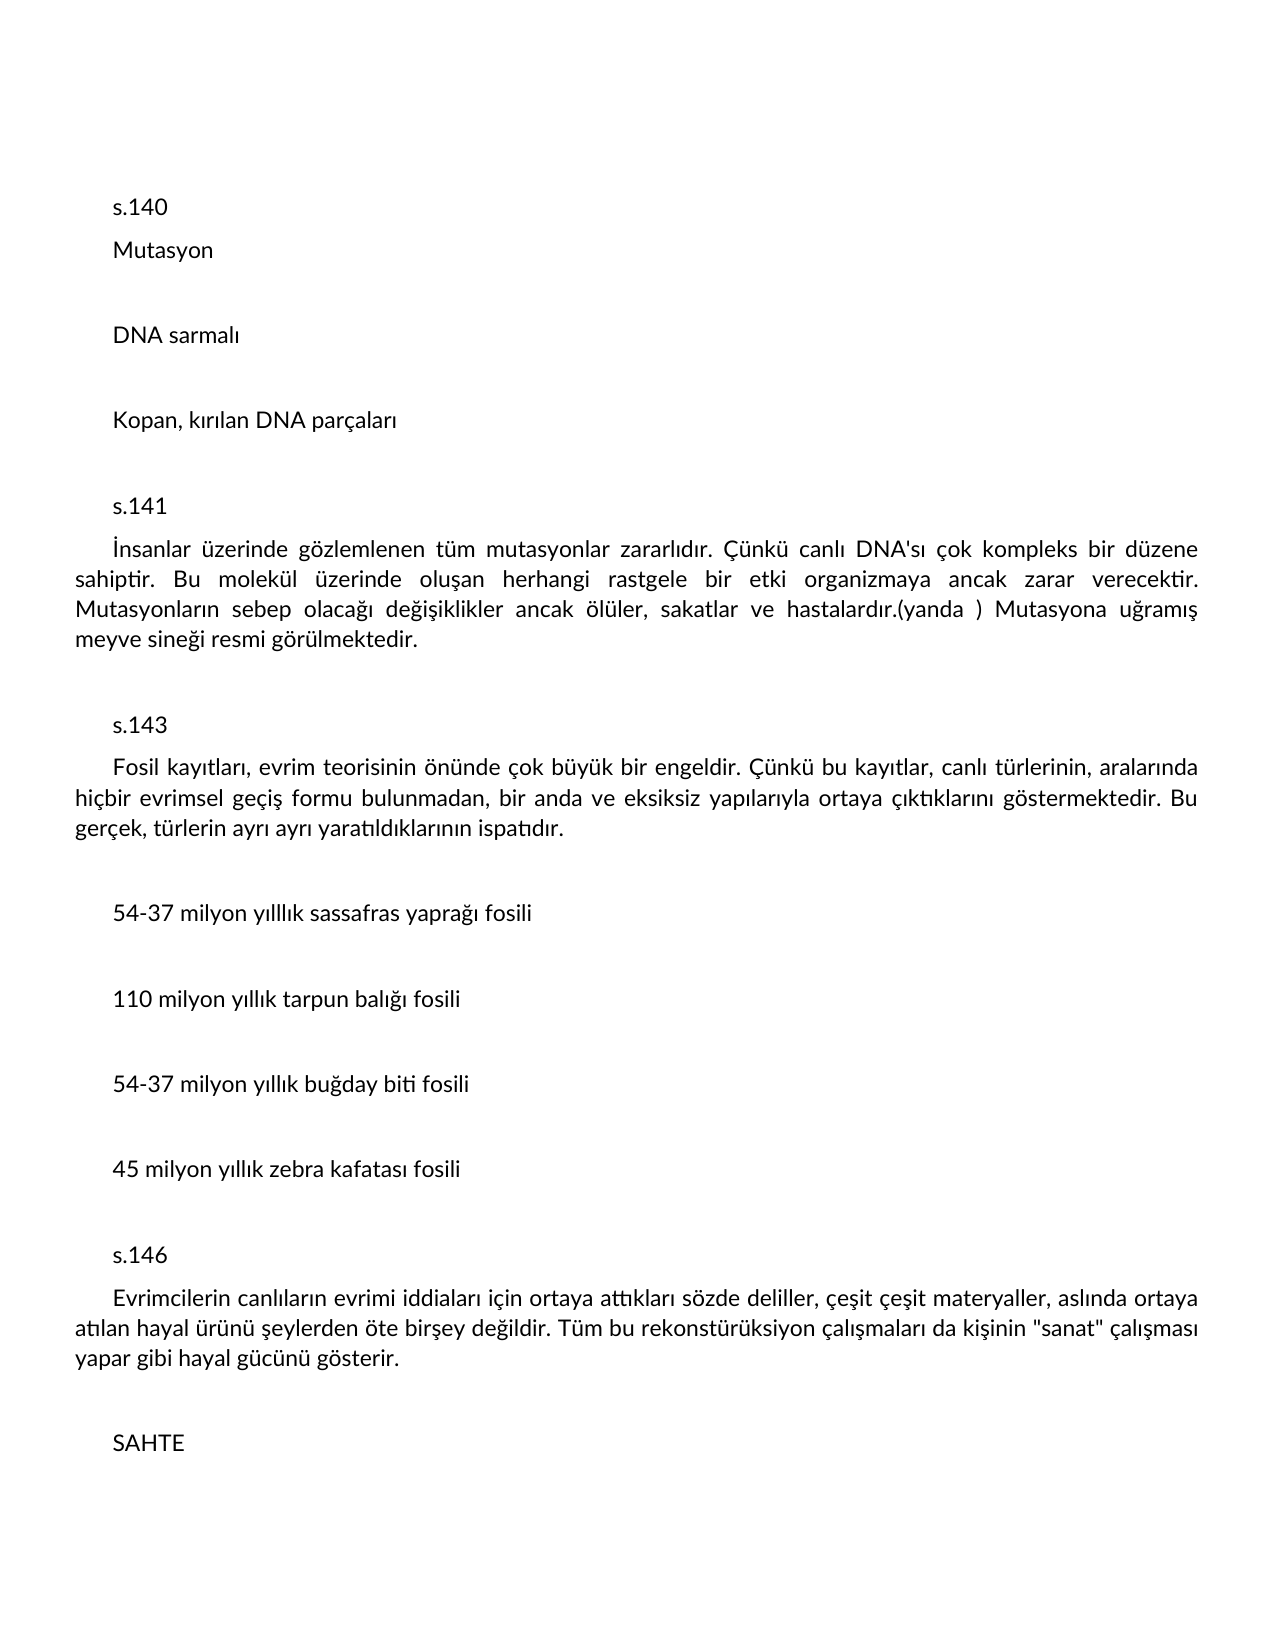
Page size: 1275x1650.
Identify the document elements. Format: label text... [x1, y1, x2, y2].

text 45 milyon yıllık zebra kafatası fosili [75, 1155, 1200, 1183]
text 110 milyon yıllık tarpun balığı fosili [75, 984, 1200, 1012]
text İnsanlar üzerinde gözlemlenen tüm mutasyonlar zararlıdır. Çünkü canlı DNA'sı çok kompleks bir düzene sahiptir. Bu molekül üzerinde oluşan herhangi rastgele bir etki organizmaya ancak zarar verecektir. Mutasyonların sebep olacağı değişiklikler ancak ölüler, sakatlar ve hastalardır.(yanda ) Mutasyona uğramış meyve sineği resmi görülmektedir. [75, 534, 1200, 652]
text s.140 [75, 193, 1200, 220]
text Kopan, kırılan DNA parçaları [75, 406, 1200, 434]
text SAHTE [75, 1429, 1200, 1457]
text 54-37 milyon yılllık sassafras yaprağı fosili [75, 899, 1200, 926]
text s.143 [75, 710, 1200, 738]
text Evrimcilerin canlıların evrimi iddiaları için ortaya attıkları sözde deliller, çeşit çeşit materyaller, aslında ortaya atılan hayal ürünü şeylerden öte birşey değildir. Tüm bu rekonstürüksiyon çalışmaları da kişinin "sanat" çalışması yapar gibi hayal gücünü gösterir. [75, 1283, 1200, 1371]
text s.146 [75, 1241, 1200, 1268]
text Mutasyon [75, 235, 1200, 263]
text DNA sarmalı [75, 321, 1200, 348]
text s.141 [75, 492, 1200, 519]
text 54-37 milyon yıllık buğday biti fosili [75, 1070, 1200, 1097]
text Fosil kayıtları, evrim teorisinin önünde çok büyük bir engeldir. Çünkü bu kayıtlar, canlı türlerinin, aralarında hiçbir evrimsel geçiş formu bulunmadan, bir anda ve eksiksiz yapılarıyla ortaya çıktıklarını göstermektedir. Bu gerçek, türlerin ayrı ayrı yaratıldıklarının ispatıdır. [75, 753, 1200, 841]
